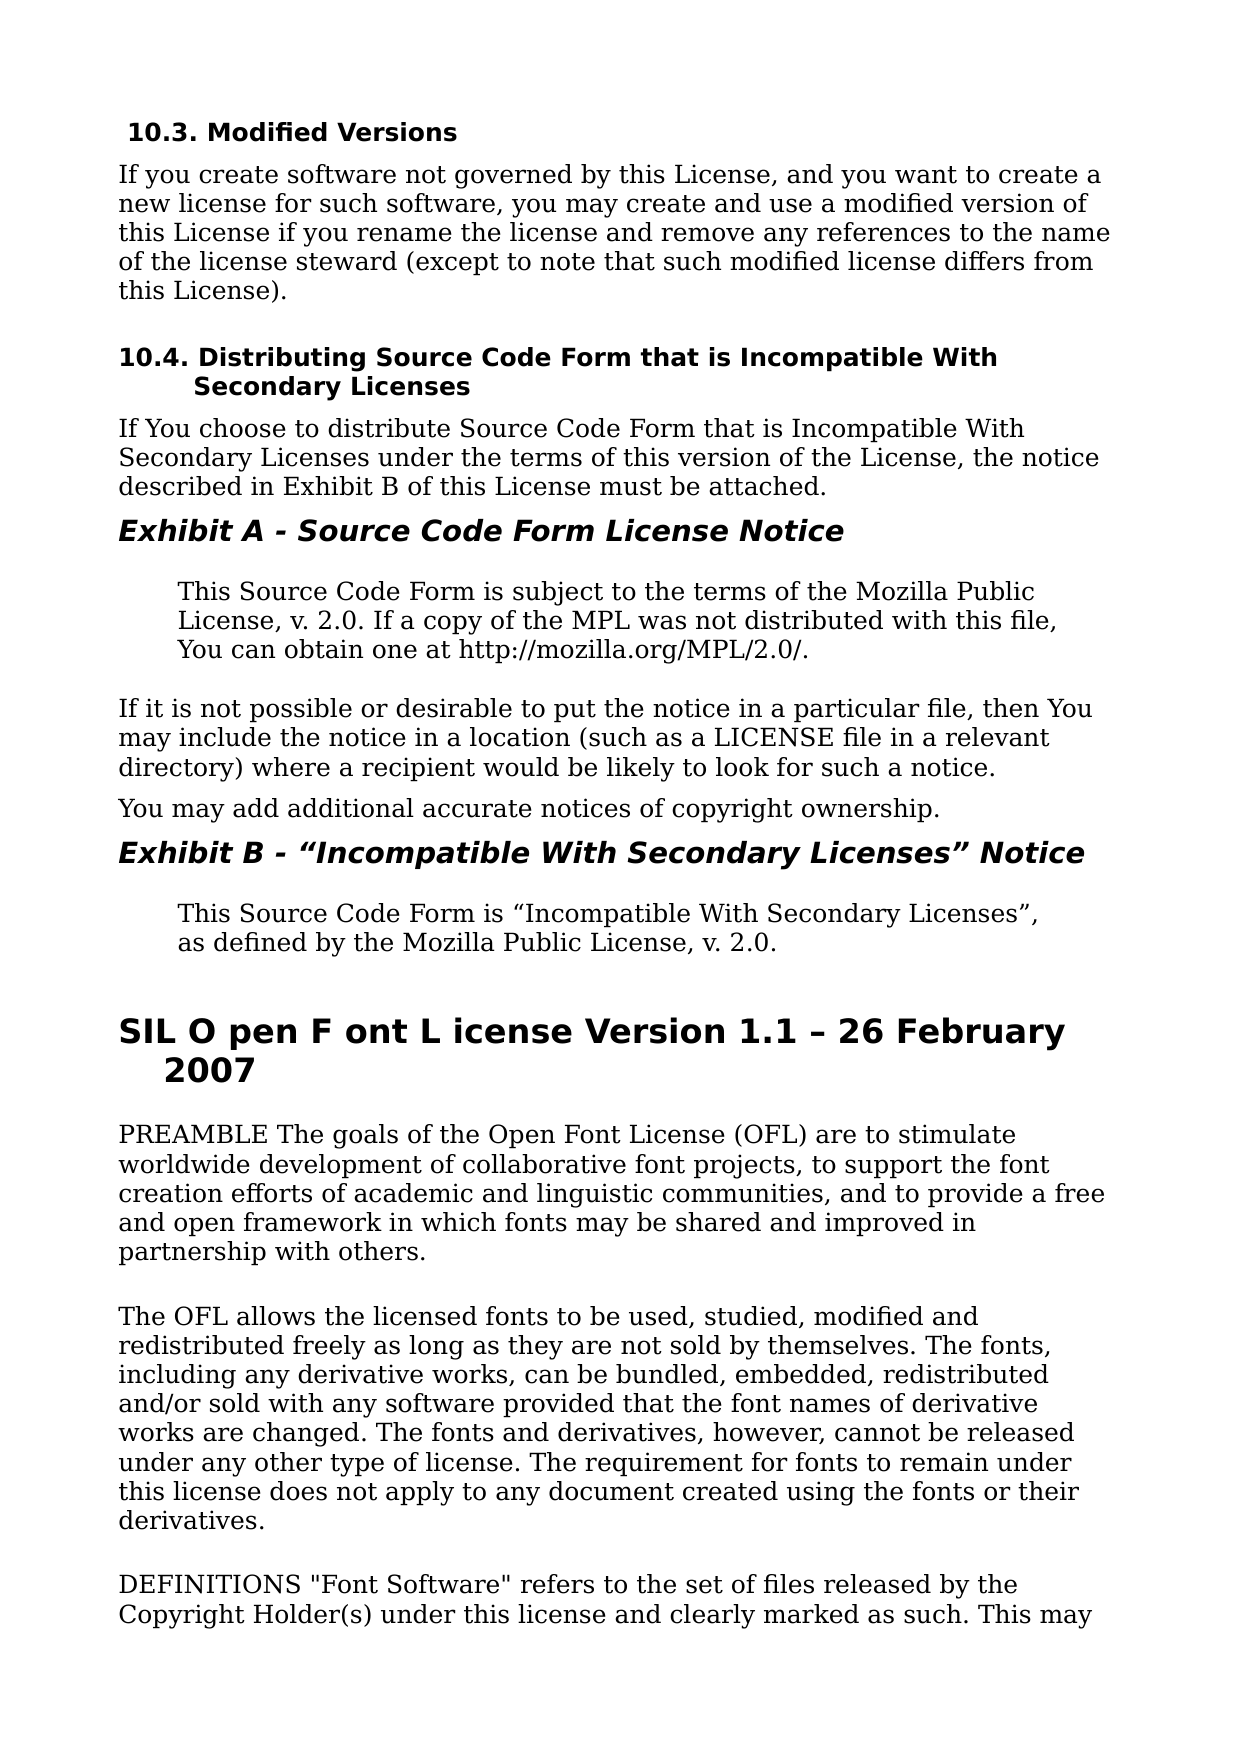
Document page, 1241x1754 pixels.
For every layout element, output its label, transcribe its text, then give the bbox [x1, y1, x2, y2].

text PREAMBLE The goals of the Open Font License (OFL) are to stimulate worldwide development of collaborative font projects, to support the font creation efforts of academic and linguistic communities, and to provide a free and open framework in which fonts may be shared and improved in partnership with others. [118, 1121, 1122, 1266]
text You may add additional accurate notices of copyright ownership. [118, 794, 1122, 823]
text If it is not possible or desirable to put the notice in a particular file, then You may include the notice in a location (such as a LICENSE file in a relevant directory) where a recipient would be likely to look for such a notice. [118, 694, 1122, 782]
subtitle SIL O pen F ont L icense Version 1.1 – 26 February 2007 [118, 1012, 1122, 1090]
text If You choose to distribute Source Code Form that is Incompatible With Secondary Licenses under the terms of this version of the License, the notice described in Exhibit B of this License must be attached. [118, 414, 1122, 501]
text If you create software not governed by this License, and you want to create a new license for such software, you may create and use a modified version of this License if you rename the license and remove any references to the name of the license steward (except to note that such modified license differs from this License). [118, 160, 1122, 306]
subtitle 10.3. Modified Versions [118, 118, 1122, 147]
text The OFL allows the licensed fonts to be used, studied, modified and redistributed freely as long as they are not sold by themselves. The fonts, including any derivative works, can be bundled, embedded, redistributed and/or sold with any software provided that the font names of derivative works are changed. The fonts and derivatives, however, cannot be released under any other type of license. The requirement for fonts to remain under this license does not apply to any document created using the fonts or their derivatives. [118, 1302, 1122, 1535]
text This Source Code Form is subject to the terms of the Mozilla Public License, v. 2.0. If a copy of the MPL was not distributed with this file, You can obtain one at http://mozilla.org/MPL/2.0/. [177, 577, 1063, 665]
text DEFINITIONS "Font Software" refers to the set of files released by the Copyright Holder(s) under this license and clearly marked as such. This may [118, 1571, 1122, 1629]
subtitle Exhibit B - “Incompatible With Secondary Licenses” Notice [118, 836, 1122, 870]
subtitle Exhibit A - Source Code Form License Notice [118, 514, 1122, 548]
subtitle 10.4. Distributing Source Code Form that is Incompatible With Secondary Licenses [118, 343, 1122, 401]
text This Source Code Form is “Incompatible With Secondary Licenses”, as defined by the Mozilla Public License, v. 2.0. [177, 899, 1063, 958]
